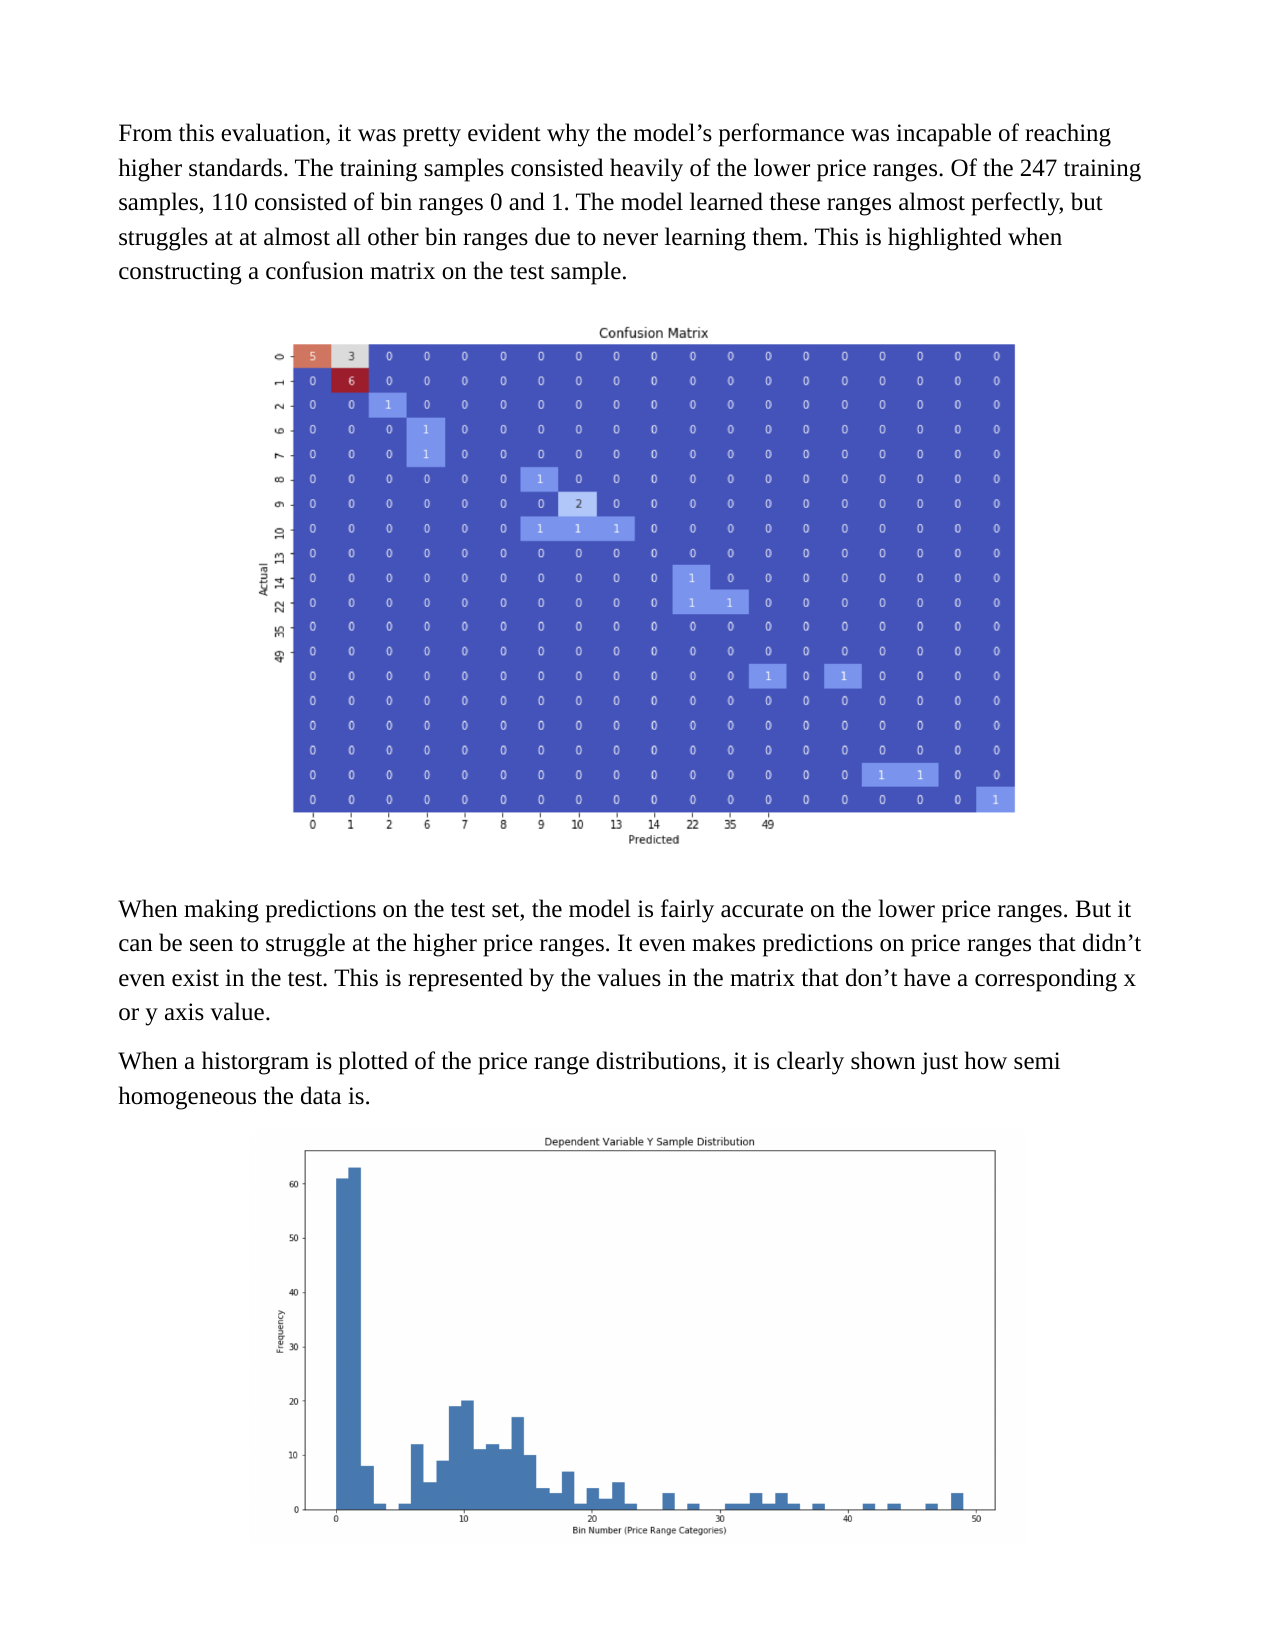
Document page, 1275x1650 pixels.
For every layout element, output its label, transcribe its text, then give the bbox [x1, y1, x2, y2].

text From this evaluation, it was pretty evident why the model’s performance was incapable of reaching higher standards. The training samples consisted heavily of the lower price ranges. Of the 247 training samples, 110 consisted of bin ranges 0 and 1. The model learned these ranges almost perfectly, but struggles at at almost all other bin ranges due to never learning them. This is highlighted when constructing a confusion matrix on the test sample. [118, 118, 1157, 285]
picture [249, 1130, 1026, 1544]
text When making predictions on the test set, the model is fairly accurate on the lower price ranges. But it can be seen to struggle at the higher price ranges. It even makes predictions on price ranges that didn’t even exist in the test. This is represented by the values in the matrix that don’t have a corresponding x or y axis value. [118, 894, 1157, 1026]
picture [238, 305, 1037, 852]
text When a historgram is plotted of the price range distributions, it is clearly shown just how semi homogeneous the data is. [118, 1046, 1157, 1109]
